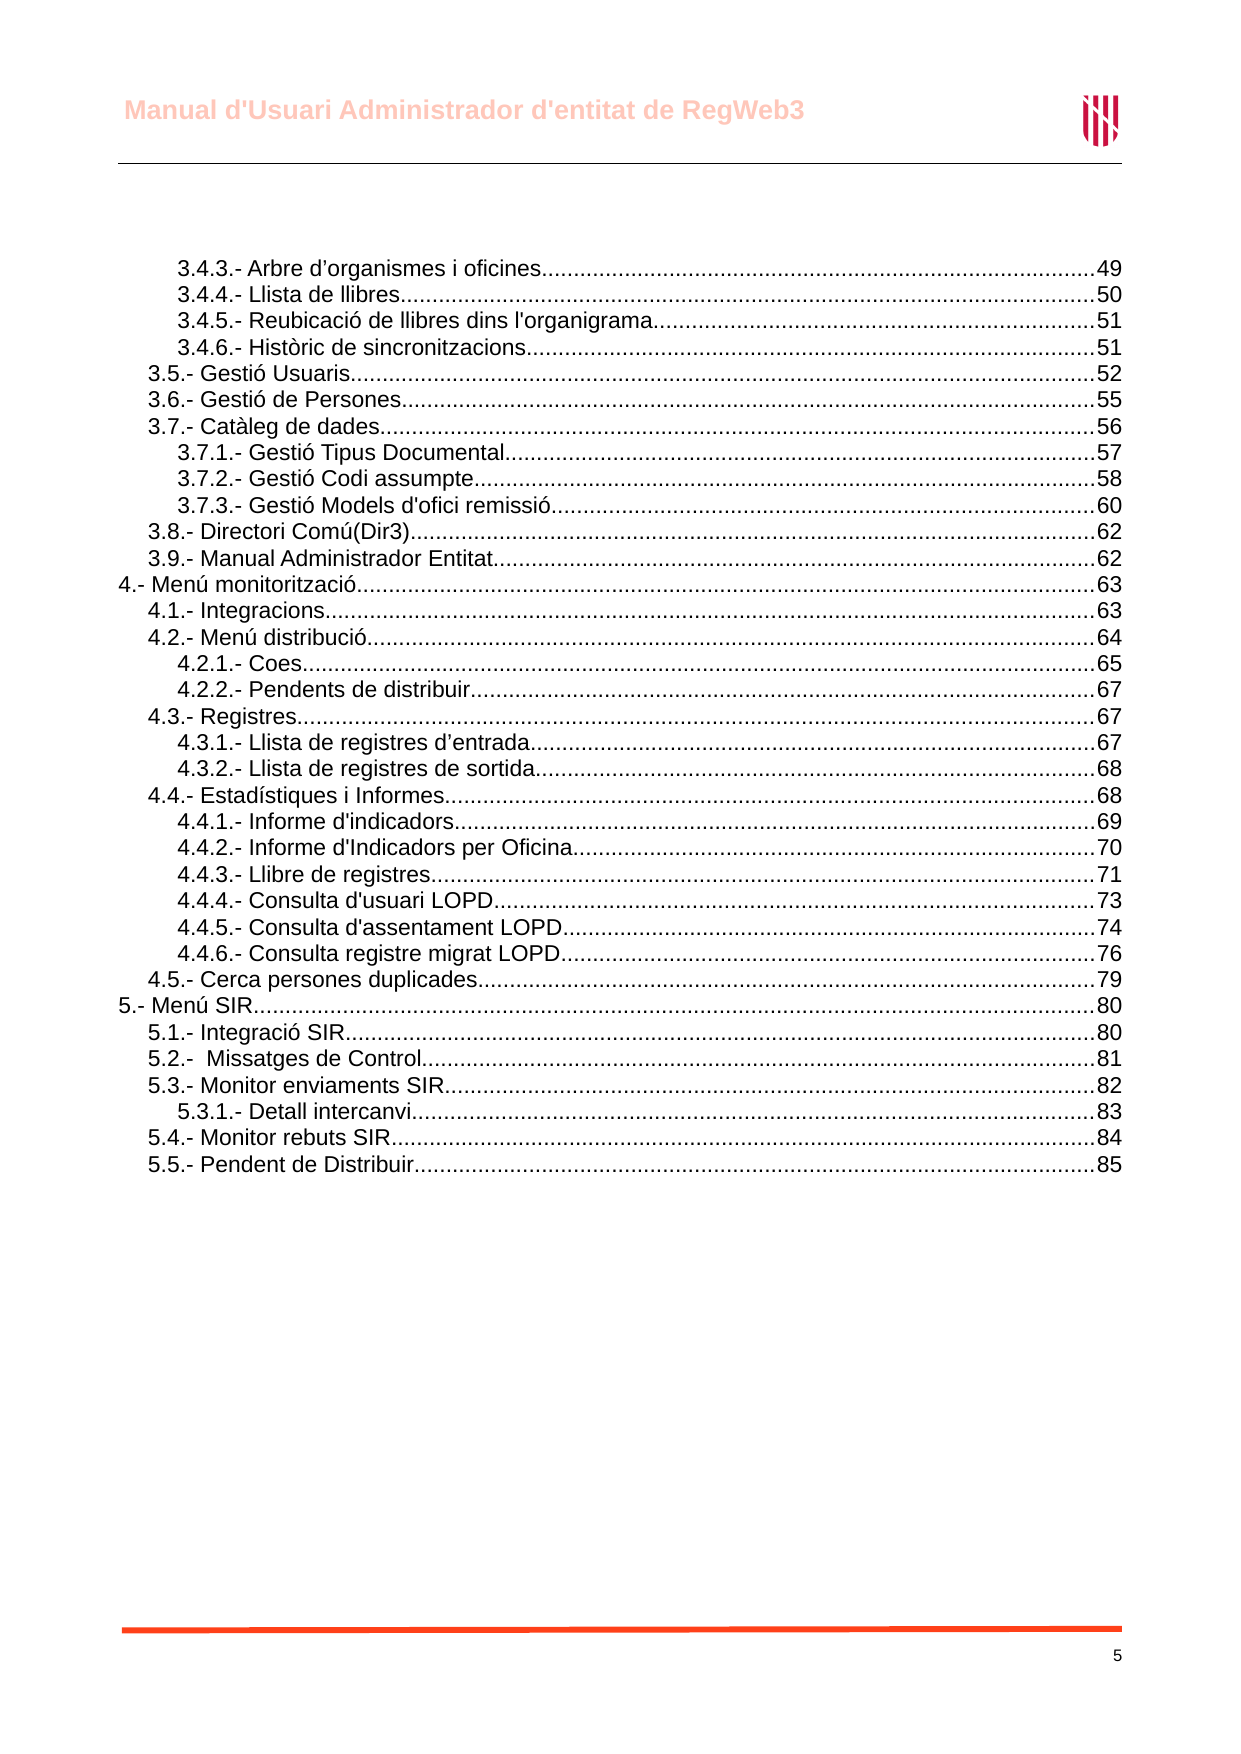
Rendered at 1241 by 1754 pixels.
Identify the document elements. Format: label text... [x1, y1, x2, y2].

text 4.3.1.- Llista de registres d’entrada 67 [177, 729, 1122, 755]
text 4.4.4.- Consulta d'usuari LOPD 73 [177, 887, 1122, 913]
text 4.4.2.- Informe d'Indicadors per Oficina 70 [177, 834, 1122, 861]
text 5.5.- Pendent de Distribuir 85 [148, 1151, 1122, 1177]
text 5.- Menú SIR 80 [118, 992, 1122, 1019]
text 4.4.6.- Consulta registre migrat LOPD 76 [177, 940, 1122, 966]
text 3.7.- Catàleg de dades 56 [148, 413, 1122, 439]
picture [1080, 93, 1121, 148]
text 3.4.5.- Reubicació de llibres dins l'organigrama 51 [177, 307, 1122, 334]
text 5.3.1.- Detall intercanvi 83 [177, 1098, 1122, 1124]
text 3.6.- Gestió de Persones 55 [148, 386, 1122, 413]
text 4.5.- Cerca persones duplicades 79 [148, 966, 1122, 992]
text 4.2.- Menú distribució 64 [148, 623, 1122, 650]
text 5.4.- Monitor rebuts SIR 84 [148, 1124, 1122, 1151]
text 4.4.3.- Llibre de registres 71 [177, 861, 1122, 887]
text 5.2.- Missatges de Control 81 [148, 1045, 1122, 1072]
text 5.3.- Monitor enviaments SIR 82 [148, 1072, 1122, 1098]
text 4.4.5.- Consulta d'assentament LOPD 74 [177, 913, 1122, 940]
text 3.4.3.- Arbre d’organismes i oficines 49 [177, 254, 1122, 281]
text 4.1.- Integracions 63 [148, 597, 1122, 623]
text 4.2.1.- Coes 65 [177, 650, 1122, 676]
text 3.4.4.- Llista de llibres 50 [177, 281, 1122, 307]
text 3.8.- Directori Comú(Dir3) 62 [148, 518, 1122, 544]
text 4.4.1.- Informe d'indicadors 69 [177, 808, 1122, 834]
text 4.2.2.- Pendents de distribuir 67 [177, 676, 1122, 703]
text 4.4.- Estadístiques i Informes 68 [148, 782, 1122, 808]
text 3.5.- Gestió Usuaris 52 [148, 360, 1122, 386]
text 3.7.2.- Gestió Codi assumpte 58 [177, 465, 1122, 492]
text 3.9.- Manual Administrador Entitat 62 [148, 544, 1122, 571]
text 3.4.6.- Històric de sincronitzacions 51 [177, 334, 1122, 360]
text 4.3.- Registres 67 [148, 703, 1122, 729]
text 4.3.2.- Llista de registres de sortida 68 [177, 755, 1122, 782]
text 5.1.- Integració SIR 80 [148, 1019, 1122, 1045]
text 3.7.3.- Gestió Models d'ofici remissió 60 [177, 492, 1122, 518]
text 3.7.1.- Gestió Tipus Documental 57 [177, 439, 1122, 465]
text 4.- Menú monitorització 63 [118, 571, 1122, 597]
